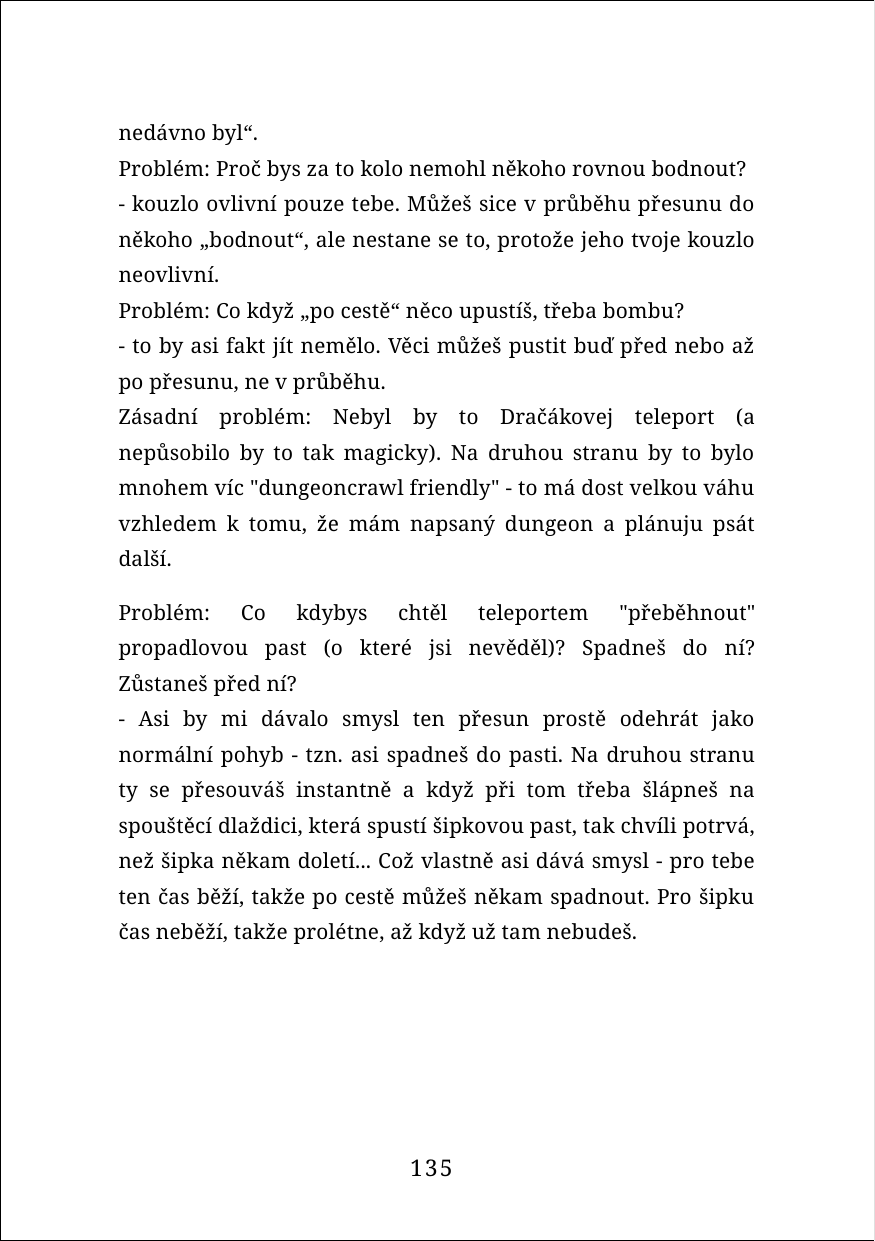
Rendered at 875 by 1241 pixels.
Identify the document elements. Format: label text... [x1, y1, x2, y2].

text nedávno byl“. Problém: Proč bys za to kolo nemohl někoho rovnou bodnout? - kouzlo ovlivní pouze tebe. Můžeš sice v průběhu přesunu do někoho „bodnout“, ale nestane se to, protože jeho tvoje kouzlo neovlivní. Problém: Co když „po cestě“ něco upustíš, třeba bombu? - to by asi fakt jít nemělo. Věci můžeš pustit buď před nebo až po přesunu, ne v průběhu. Zásadní problém: Nebyl by to Dračákovej teleport (a nepůsobilo by to tak magicky). Na druhou stranu by to bylo mnohem víc "dungeoncrawl friendly" - to má dost velkou váhu vzhledem k tomu, že mám napsaný dungeon a plánuju psát další. [118, 118, 756, 573]
text Problém: Co kdybys chtěl teleportem "přeběhnout" propadlovou past (o které jsi nevěděl)? Spadneš do ní? Zůstaneš před ní? - Asi by mi dávalo smysl ten přesun prostě odehrát jako normální pohyb - tzn. asi spadneš do pasti. Na druhou stranu ty se přesouváš instantně a když při tom třeba šlápneš na spouštěcí dlaždici, která spustí šipkovou past, tak chvíli potrvá, než šipka někam doletí... Což vlastně asi dává smysl - pro tebe ten čas běží, takže po cestě můžeš někam spadnout. Pro šipku čas neběží, takže prolétne, až když už tam nebudeš. [118, 598, 756, 946]
